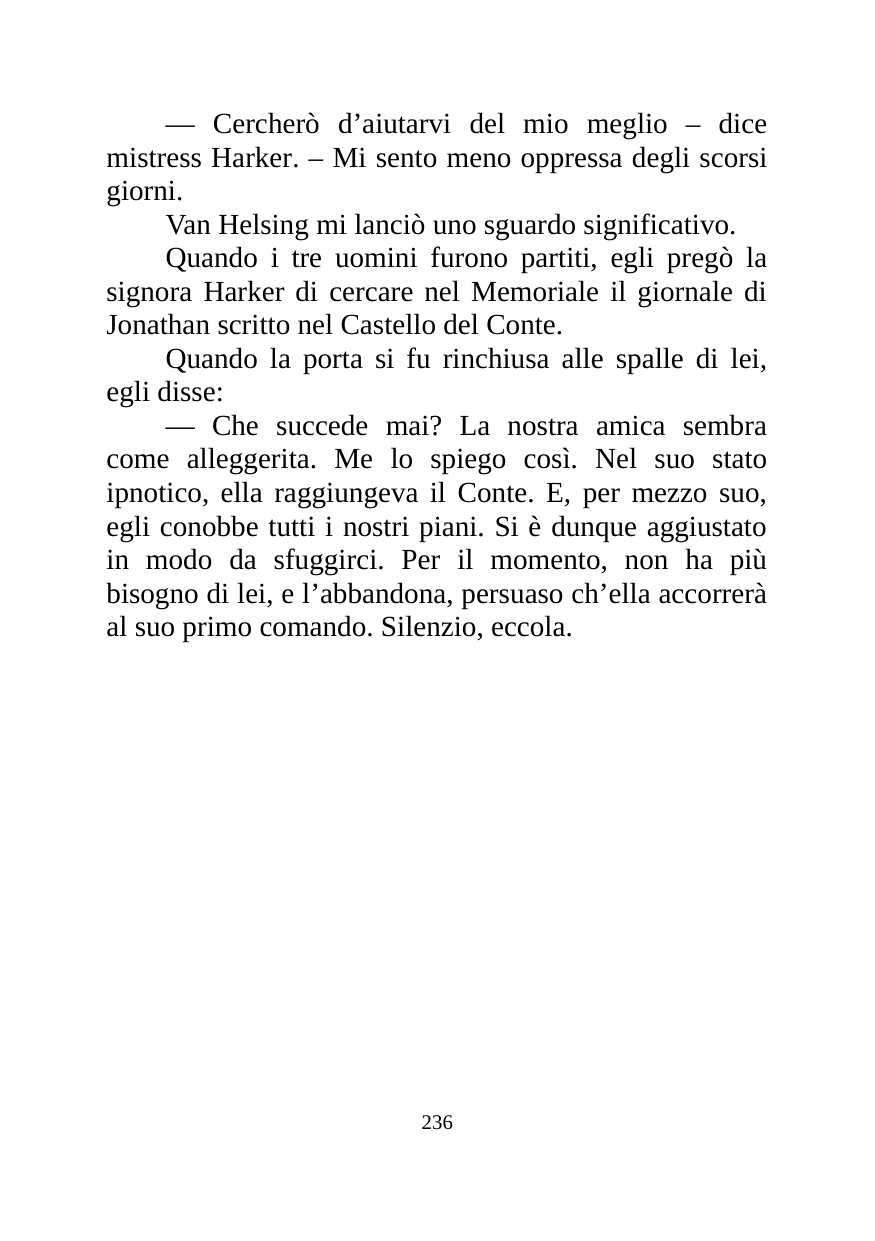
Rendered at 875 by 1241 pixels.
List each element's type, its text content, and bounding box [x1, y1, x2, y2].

text Quando i tre uomini furono partiti, egli pregò la signora Harker di cercare nel Memoriale il giornale di Jonathan scritto nel Castello del Conte. [106, 240, 768, 341]
text — Cercherò d’aiutarvi del mio meglio – dice mistress Harker. – Mi sento meno oppressa degli scorsi giorni. [106, 106, 768, 207]
text Quando la porta si fu rinchiusa alle spalle di lei, egli disse: [106, 341, 768, 408]
text Van Helsing mi lanciò uno sguardo significativo. [106, 207, 768, 240]
text — Che succede mai? La nostra amica sembra come alleggerita. Me lo spiego così. Nel suo stato ipnotico, ella raggiungeva il Conte. E, per mezzo suo, egli conobbe tutti i nostri piani. Si è dunque aggiustato in modo da sfuggirci. Per il momento, non ha più bisogno di lei, e l’abbandona, persuaso ch’ella accorrerà al suo primo comando. Silenzio, eccola. [106, 408, 768, 643]
